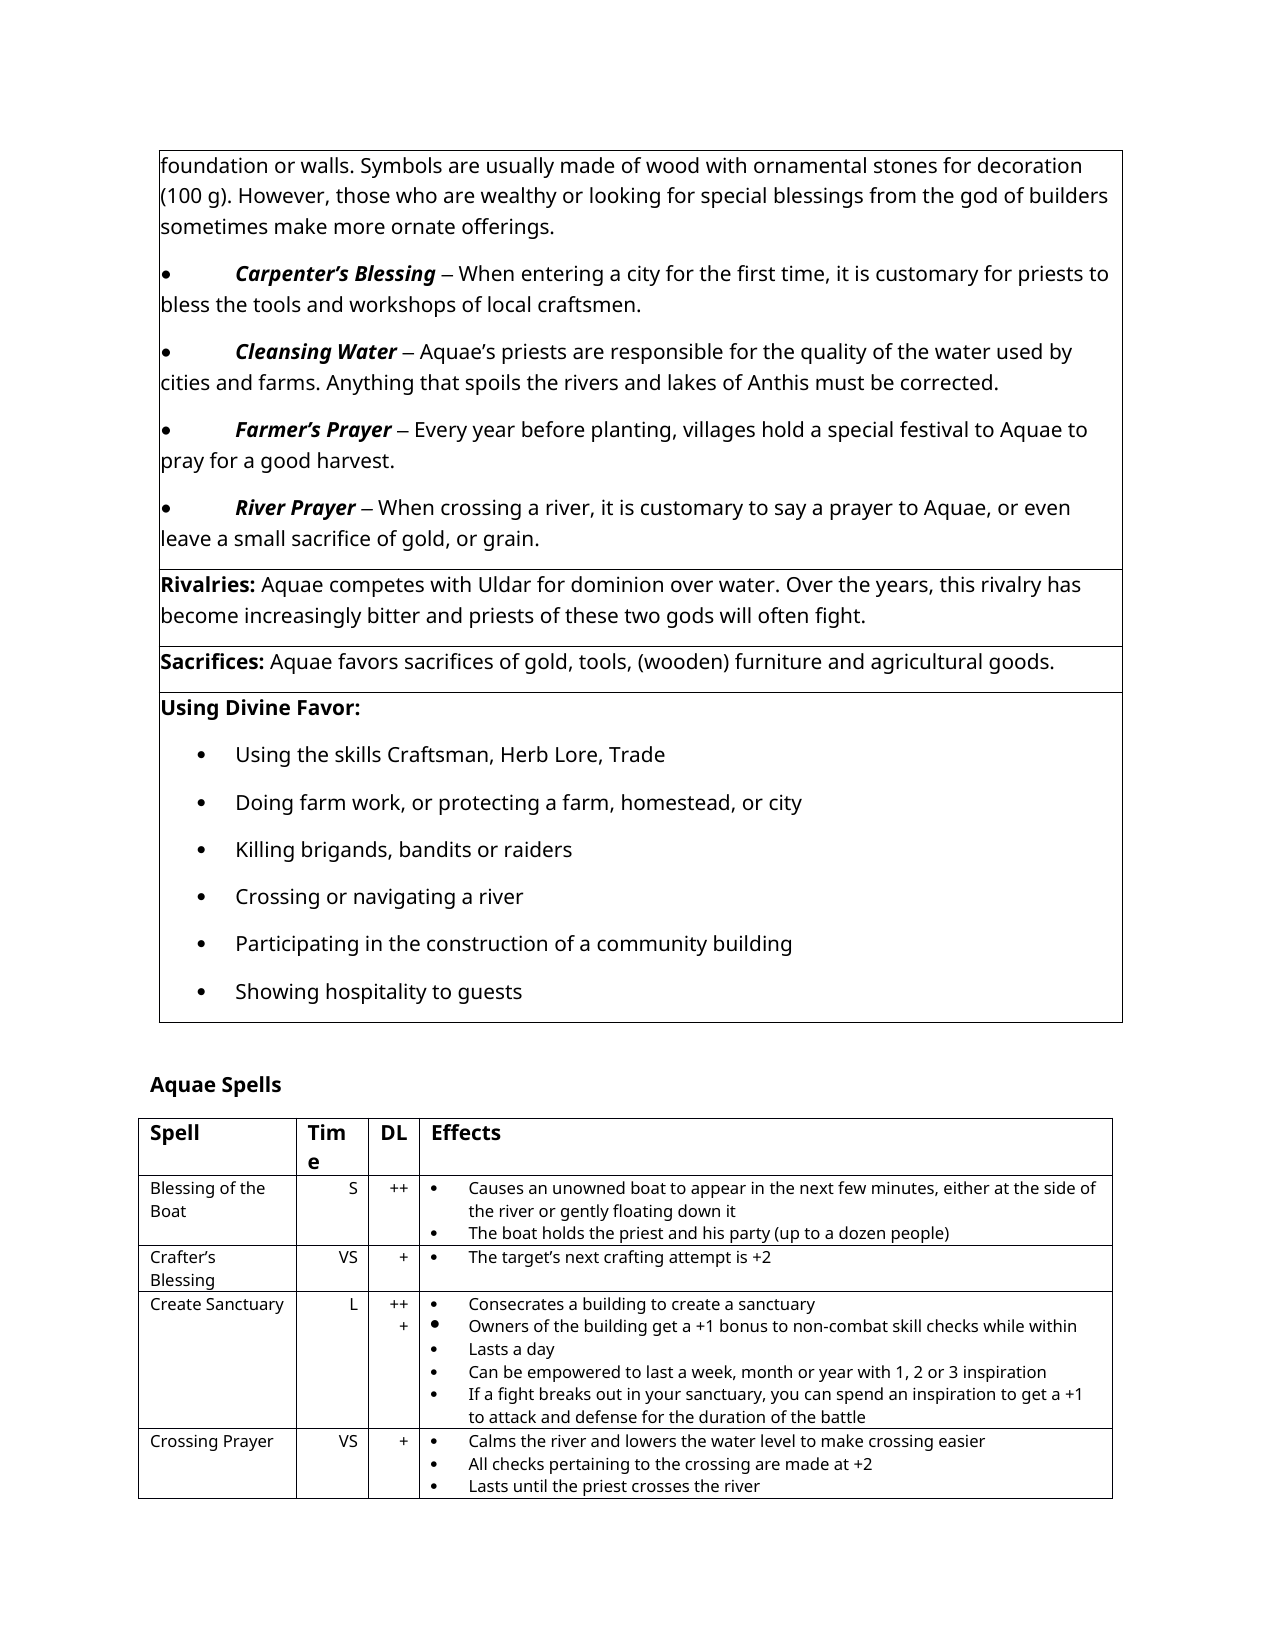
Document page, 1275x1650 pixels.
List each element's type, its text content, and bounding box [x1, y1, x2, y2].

table_header Spell [139, 1119, 296, 1175]
table_cell Using Divine Favor: Using the skills Craftsman, Herb Lore, Trade Doing farm work, or protecting a farm, homestead, or city Killing brigands, bandits or raiders Crossing or navigating a river Participating in the construction of a community building Showing hospitality to guests [160, 693, 1122, 1022]
table_cell S [297, 1176, 368, 1244]
table_cell Rivalries: Aquae competes with Uldar for dominion over water. Over the years, this rivalry has become increasingly bitter and priests of these two gods will often fight. [160, 570, 1122, 646]
table_cell + [369, 1246, 419, 1291]
table_cell Consecrates a building to create a sanctuary Owners of the building get a +1 bonus to non-combat skill checks while within Lasts a day Can be empowered to last a week, month or year with 1, 2 or 3 inspiration If a fight breaks out in your sanctuary, you can spend an inspiration to get a +1 to attack and defense for the duration of the battle [420, 1292, 1112, 1428]
table_cell Crossing Prayer [139, 1429, 296, 1497]
table_cell Calms the river and lowers the water level to make crossing easier All checks pertaining to the crossing are made at +2 Lasts until the priest crosses the river [420, 1429, 1112, 1497]
table_cell Sacrifices: Aquae favors sacrifices of gold, tools, (wooden) furniture and agricultural goods. [160, 647, 1122, 692]
table_cell Blessing of the Boat [139, 1176, 296, 1244]
table_cell Causes an unowned boat to appear in the next few minutes, either at the side of the river or gently floating down it The boat holds the priest and his party (up to a dozen people) [420, 1176, 1112, 1244]
table_cell The target’s next crafting attempt is +2 [420, 1246, 1112, 1291]
table_cell VS [297, 1429, 368, 1497]
table_cell L [297, 1292, 368, 1428]
table_header DL [369, 1119, 419, 1175]
table_header Time [297, 1119, 368, 1175]
table_cell ++ [369, 1176, 419, 1244]
table_cell + [369, 1429, 419, 1497]
table_cell foundation or walls. Symbols are usually made of wood with ornamental stones for decoration (100 g). However, those who are wealthy or looking for special blessings from the god of builders sometimes make more ornate offerings. Carpenter’s Blessing – When entering a city for the first time, it is customary for priests to bless the tools and workshops of local craftsmen. Cleansing Water – Aquae’s priests are responsible for the quality of the water used by cities and farms. Anything that spoils the rivers and lakes of Anthis must be corrected. Farmer’s Prayer – Every year before planting, villages hold a special festival to Aquae to pray for a good harvest. River Prayer – When crossing a river, it is customary to say a prayer to Aquae, or even leave a small sacrifice of gold, or grain. [160, 151, 1122, 569]
table_cell +++ [369, 1292, 419, 1428]
table_header Effects [420, 1119, 1112, 1175]
table_cell Create Sanctuary [139, 1292, 296, 1428]
table_cell VS [297, 1246, 368, 1291]
table_cell Crafter’s Blessing [139, 1246, 296, 1291]
text Aquae Spells [150, 1070, 1125, 1099]
